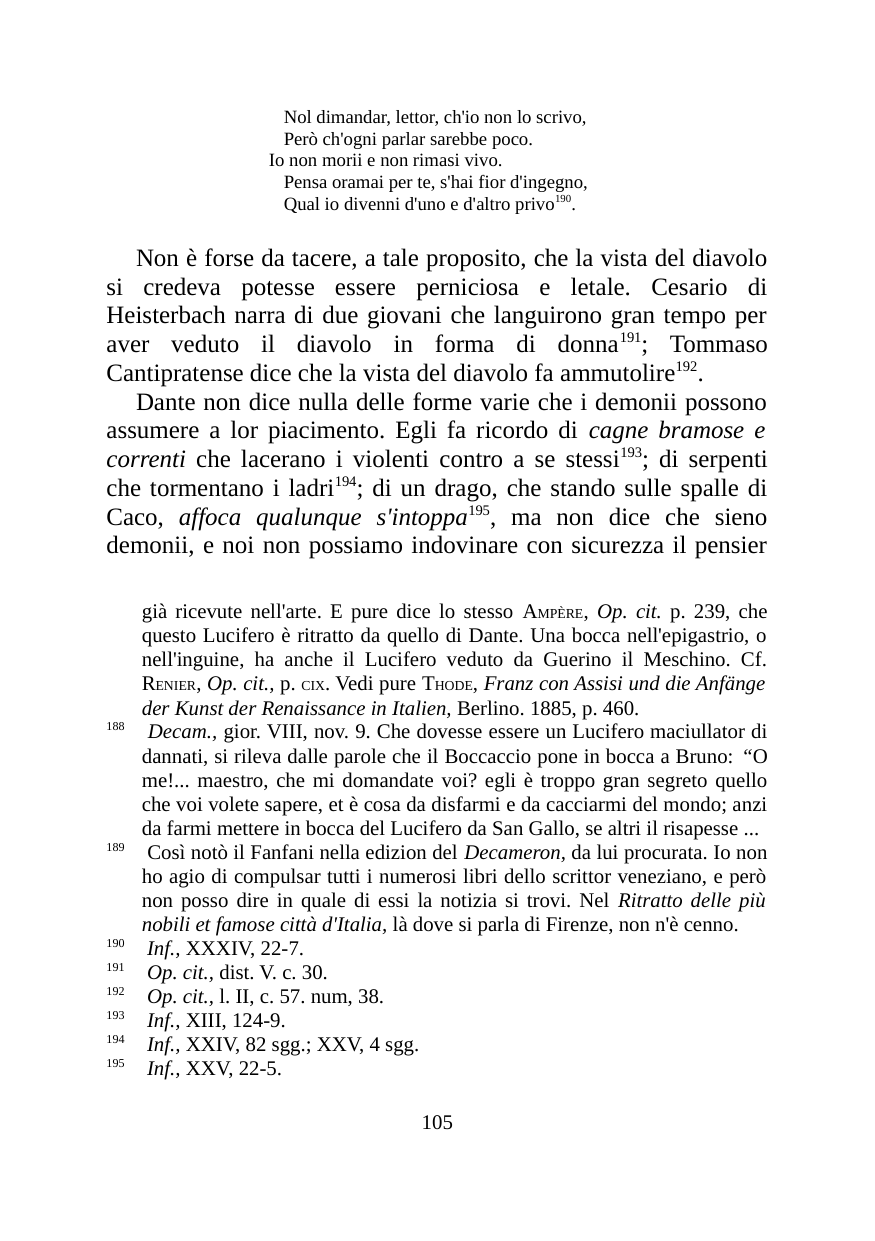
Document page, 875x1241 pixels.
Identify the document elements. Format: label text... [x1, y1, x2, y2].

text Op. cit., dist. V. c. 30. [106, 960, 768, 984]
text Pensa oramai per te, s'hai fior d'ingegno, [254, 171, 768, 192]
text Però ch'ogni parlar sarebbe poco. [254, 128, 768, 149]
text Inf., XXV, 22-5. [106, 1056, 768, 1080]
text Inf., XXIV, 82 sgg.; XXV, 4 sgg. [106, 1032, 768, 1056]
text Non è forse da tacere, a tale proposito, che la vista del diavolo si credeva potesse essere perniciosa e letale. Cesario di Heisterbach narra di due giovani che languirono gran tempo per aver veduto il diavolo in forma di donna; Tommaso Cantipratense dice che la vista del diavolo fa ammutolire. [106, 243, 768, 387]
text Qual io divenni d'uno e d'altro privo. [254, 192, 768, 214]
text Decam., gior. VIII, nov. 9. Che dovesse essere un Lucifero maciullator di dannati, si rileva dalle parole che il Boccaccio pone in bocca a Bruno: “O me!... maestro, che mi domandate voi? egli è troppo gran segreto quello che voi volete sapere, et è cosa da disfarmi e da cacciarmi del mondo; anzi da farmi mettere in bocca del Lucifero da San Gallo, se altri il risapesse ... [106, 719, 768, 840]
text Dante non dice nulla delle forme varie che i demonii possono assumere a lor piacimento. Egli fa ricordo di cagne bramose e correnti che lacerano i violenti contro a se stessi; di serpenti che tormentano i ladri; di un drago, che stando sulle spalle di Caco, affoca qualunque s'intoppa, ma non dice che sieno demonii, e noi non possiamo indovinare con sicurezza il pensier [106, 387, 768, 559]
text già ricevute nell'arte. E pure dice lo stesso Ampère, Op. cit. p. 239, che questo Lucifero è ritratto da quello di Dante. Una bocca nell'epigastrio, o nell'inguine, ha anche il Lucifero veduto da Guerino il Meschino. Cf. Renier, Op. cit., p. cix. Vedi pure Thode, Franz con Assisi und die Anfänge der Kunst der Renaissance in Italien, Berlino. 1885, p. 460. [106, 599, 768, 719]
text Inf., XXXIV, 22-7. [106, 936, 768, 960]
text Inf., XIII, 124-9. [106, 1008, 768, 1032]
text Così notò il Fanfani nella edizion del Decameron, da lui procurata. Io non ho agio di compulsar tutti i numerosi libri dello scrittor veneziano, e però non posso dire in quale di essi la notizia si trovi. Nel Ritratto delle più nobili et famose città d'Italia, là dove si parla di Firenze, non n'è cenno. [106, 840, 768, 936]
text Op. cit., l. II, c. 57. num, 38. [106, 984, 768, 1008]
text Nol dimandar, lettor, ch'io non lo scrivo, [254, 106, 768, 128]
text Io non morii e non rimasi vivo. [239, 149, 768, 171]
